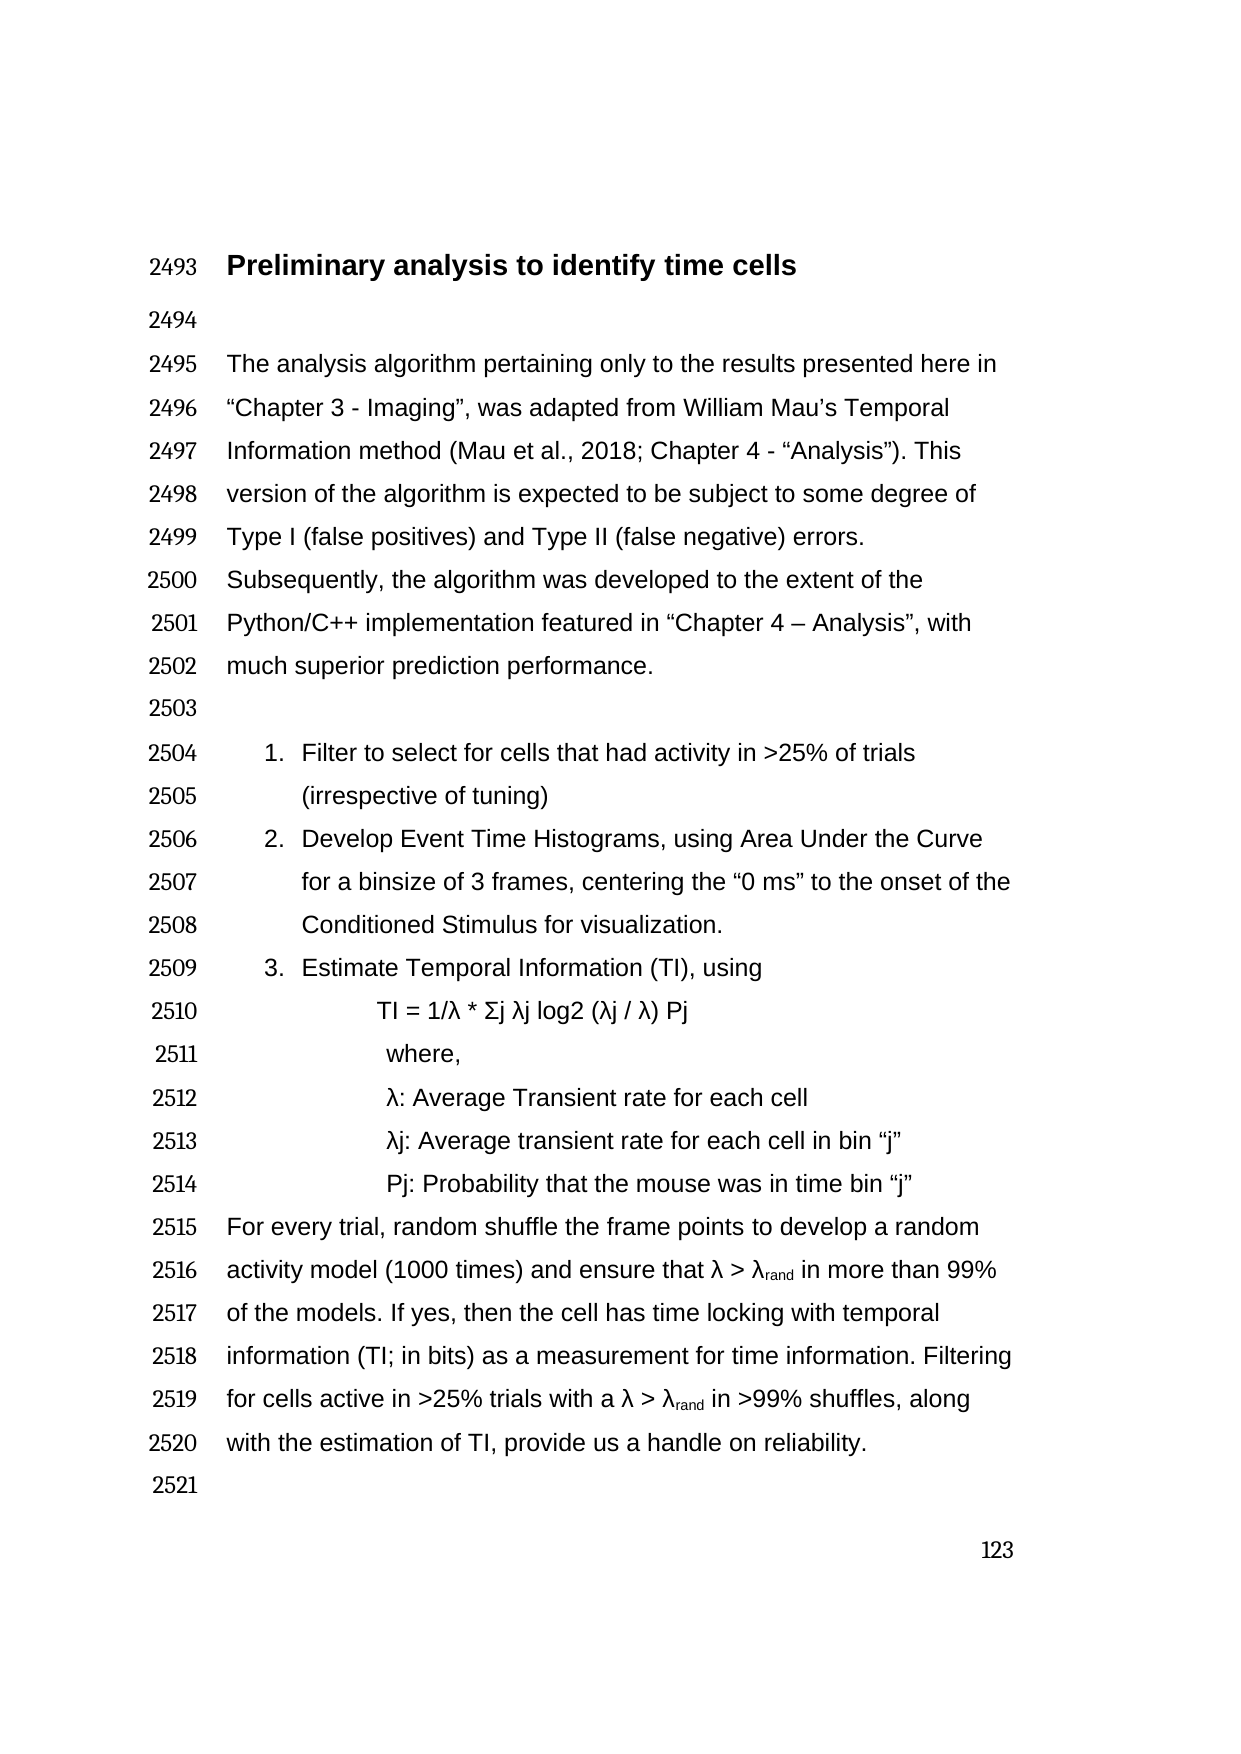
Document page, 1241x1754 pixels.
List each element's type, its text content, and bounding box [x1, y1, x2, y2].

text λj: Average transient rate for each cell in bin “j” [386, 1126, 1014, 1154]
text Pj: Probability that the mouse was in time bin “j” [386, 1169, 1014, 1197]
text where, [386, 1039, 1014, 1068]
list Develop Event Time Histograms, using Area Under the Curve for a binsize of 3 frames, centering the “0 ms” to the onset of the Conditioned Stimulus for visualization. [264, 824, 1014, 939]
list Filter to select for cells that had activity in >25% of trials (irrespective of tuning) [264, 737, 1014, 809]
text TI = 1/λ * Σj λj log2 (λj / λ) Pj [226, 996, 1014, 1025]
text The analysis algorithm pertaining only to the results presented here in “Chapter 3 - Imaging”, was adapted from William Mau’s Temporal Information method (Mau et al., 2018; Chapter 4 - “Analysis”). This version of the algorithm is expected to be subject to some degree of Type I (false positives) and Type II (false negative) errors. Subsequently, the algorithm was developed to the extent of the Python/C++ implementation featured in “Chapter 4 – Analysis”, with much superior prediction performance. [226, 349, 1014, 680]
subtitle Preliminary analysis to identify time cells [226, 248, 1014, 281]
text For every trial, random shuffle the frame points to develop a random activity model (1000 times) and ensure that λ > λrand in more than 99% of the models. If yes, then the cell has time locking with temporal information (TI; in bits) as a measurement for time information. Filtering for cells active in >25% trials with a λ > λrand in >99% shuffles, along with the estimation of TI, provide us a handle on reliability. [226, 1212, 1014, 1456]
text λ: Average Transient rate for each cell [386, 1082, 1014, 1111]
list Estimate Temporal Information (TI), using [264, 953, 1014, 982]
